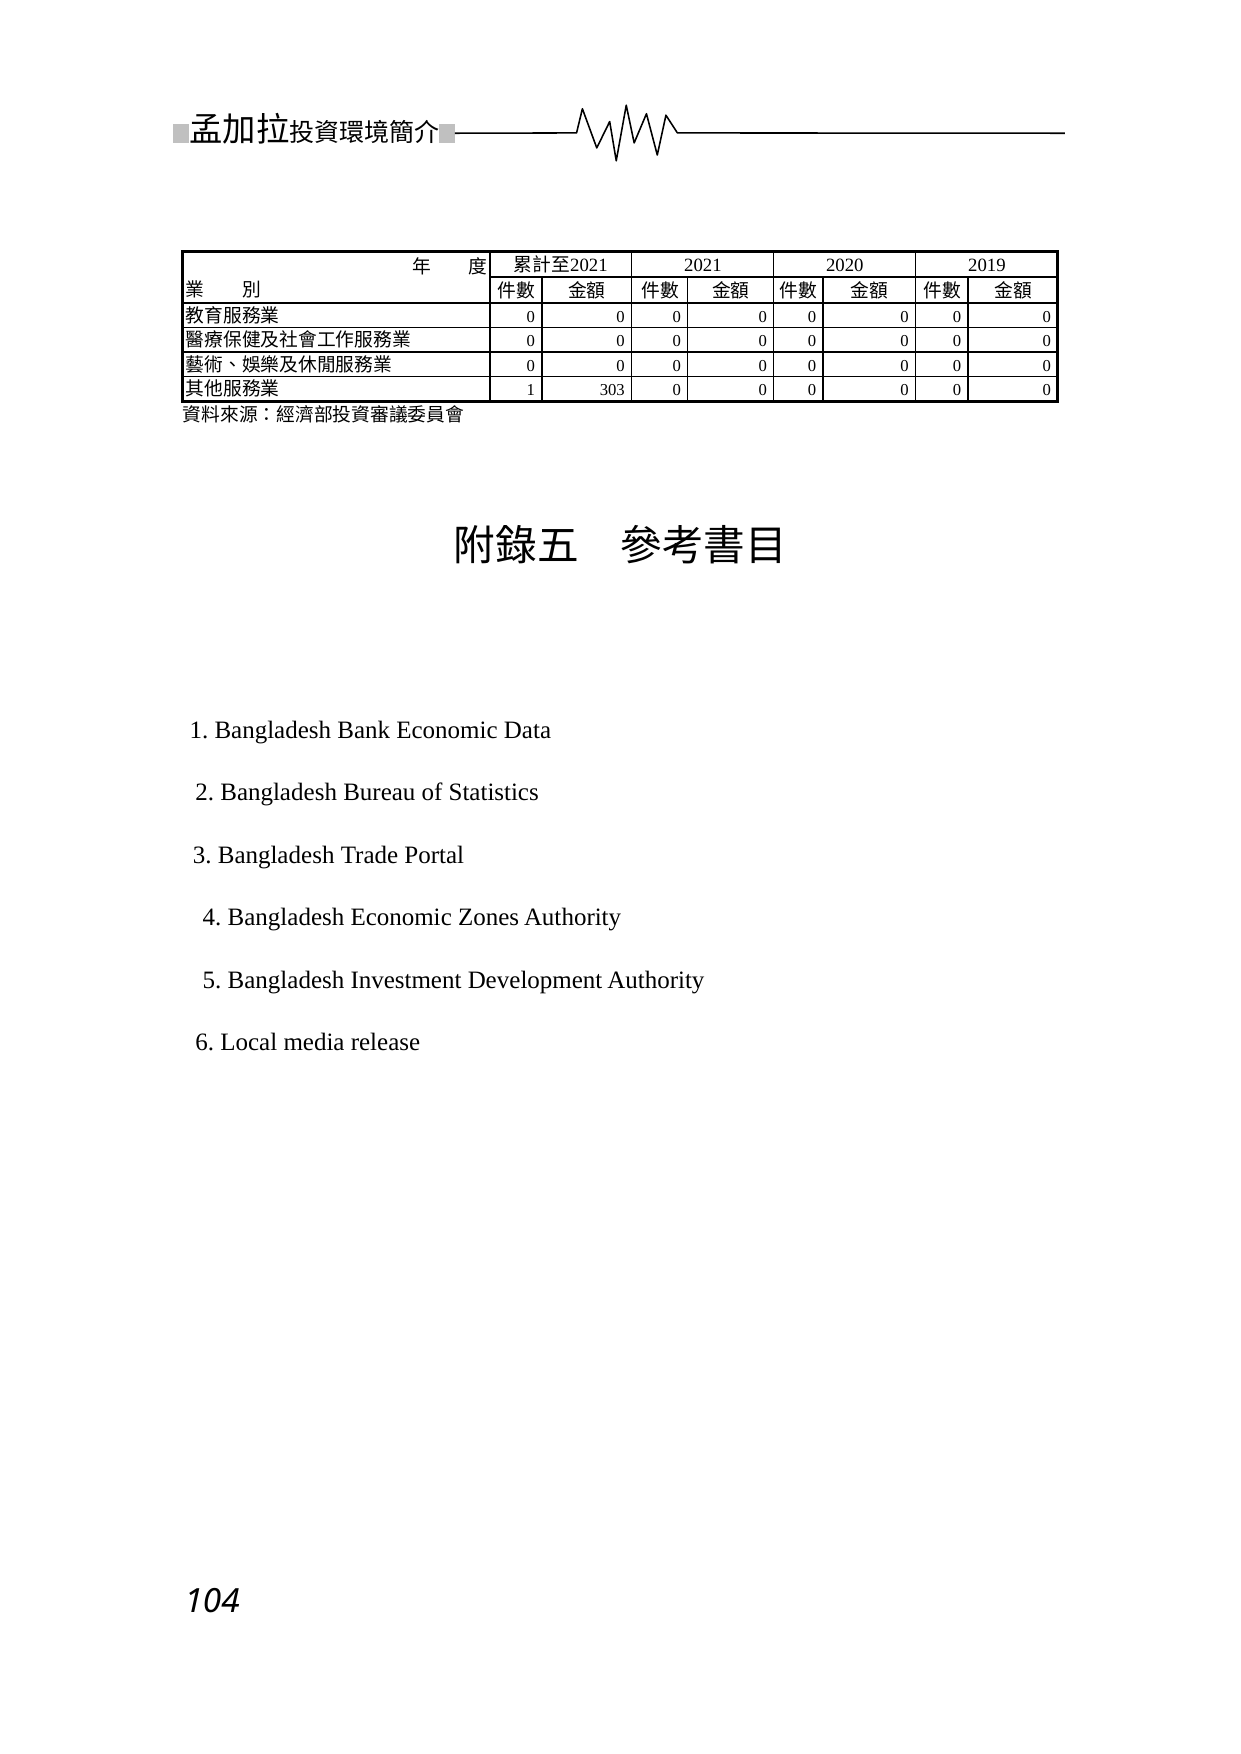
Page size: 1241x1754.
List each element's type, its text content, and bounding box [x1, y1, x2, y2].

table_cell 0 [969, 353, 1056, 376]
table_cell 0 [688, 304, 773, 327]
table_cell 0 [774, 328, 822, 351]
text 1. Bangladesh Bank Economic Data 2. Bangladesh Bureau of Statistics 3. Bangladesh Trade Portal [183, 688, 1058, 875]
table_cell 0 [543, 304, 631, 327]
table_cell 0 [543, 328, 631, 351]
table_cell 0 [632, 328, 687, 351]
table_cell 0 [916, 377, 967, 400]
table_cell 件數 [774, 278, 822, 302]
table_cell 藝術、娛樂及休閒服務業 [184, 353, 489, 376]
table_cell 0 [543, 353, 631, 376]
table_cell 0 [491, 304, 541, 327]
text 資料來源：經濟部投資審議委員會 [183, 403, 1058, 426]
table_header 累計至2021 [491, 253, 631, 276]
text 附錄五 參考書目 [183, 500, 1058, 563]
table_cell 0 [688, 353, 773, 376]
table_cell 0 [824, 377, 915, 400]
table_header 2021 [632, 253, 773, 276]
table_cell 醫療保健及社會工作服務業 [184, 328, 489, 351]
text 4. Bangladesh Economic Zones Authority [183, 875, 1058, 938]
table_cell 0 [969, 304, 1056, 327]
table_cell 金額 [969, 278, 1056, 302]
table_cell 0 [774, 377, 822, 400]
table_cell 0 [824, 353, 915, 376]
table_cell 件數 [632, 278, 687, 302]
table_cell 金額 [688, 278, 773, 302]
table_cell 0 [824, 304, 915, 327]
table_cell 教育服務業 [184, 304, 489, 327]
table_cell 0 [632, 353, 687, 376]
table_header 2019 [916, 253, 1056, 276]
table_cell 0 [632, 377, 687, 400]
table_cell 金額 [543, 278, 631, 302]
table_cell 0 [969, 328, 1056, 351]
table_cell 其他服務業 [184, 377, 489, 400]
table_cell 1 [491, 377, 541, 400]
text 6. Local media release [183, 1000, 1058, 1063]
table_cell 件數 [916, 278, 967, 302]
table_cell 0 [688, 328, 773, 351]
table_cell 0 [916, 353, 967, 376]
table_cell 0 [491, 328, 541, 351]
table_cell 0 [632, 304, 687, 327]
table_cell 0 [774, 304, 822, 327]
table_cell 0 [688, 377, 773, 400]
table_cell 金額 [824, 278, 915, 302]
table_cell 303 [543, 377, 631, 400]
table_cell 0 [969, 377, 1056, 400]
table_cell 0 [916, 304, 967, 327]
table_cell 0 [491, 353, 541, 376]
table_header 2020 [774, 253, 915, 276]
table_cell 0 [774, 353, 822, 376]
table_cell 件數 [491, 278, 541, 302]
table_header 年 度 業 別 [184, 253, 489, 302]
table_cell 0 [824, 328, 915, 351]
text 5. Bangladesh Investment Development Authority [183, 938, 1058, 1000]
table_cell 0 [916, 328, 967, 351]
